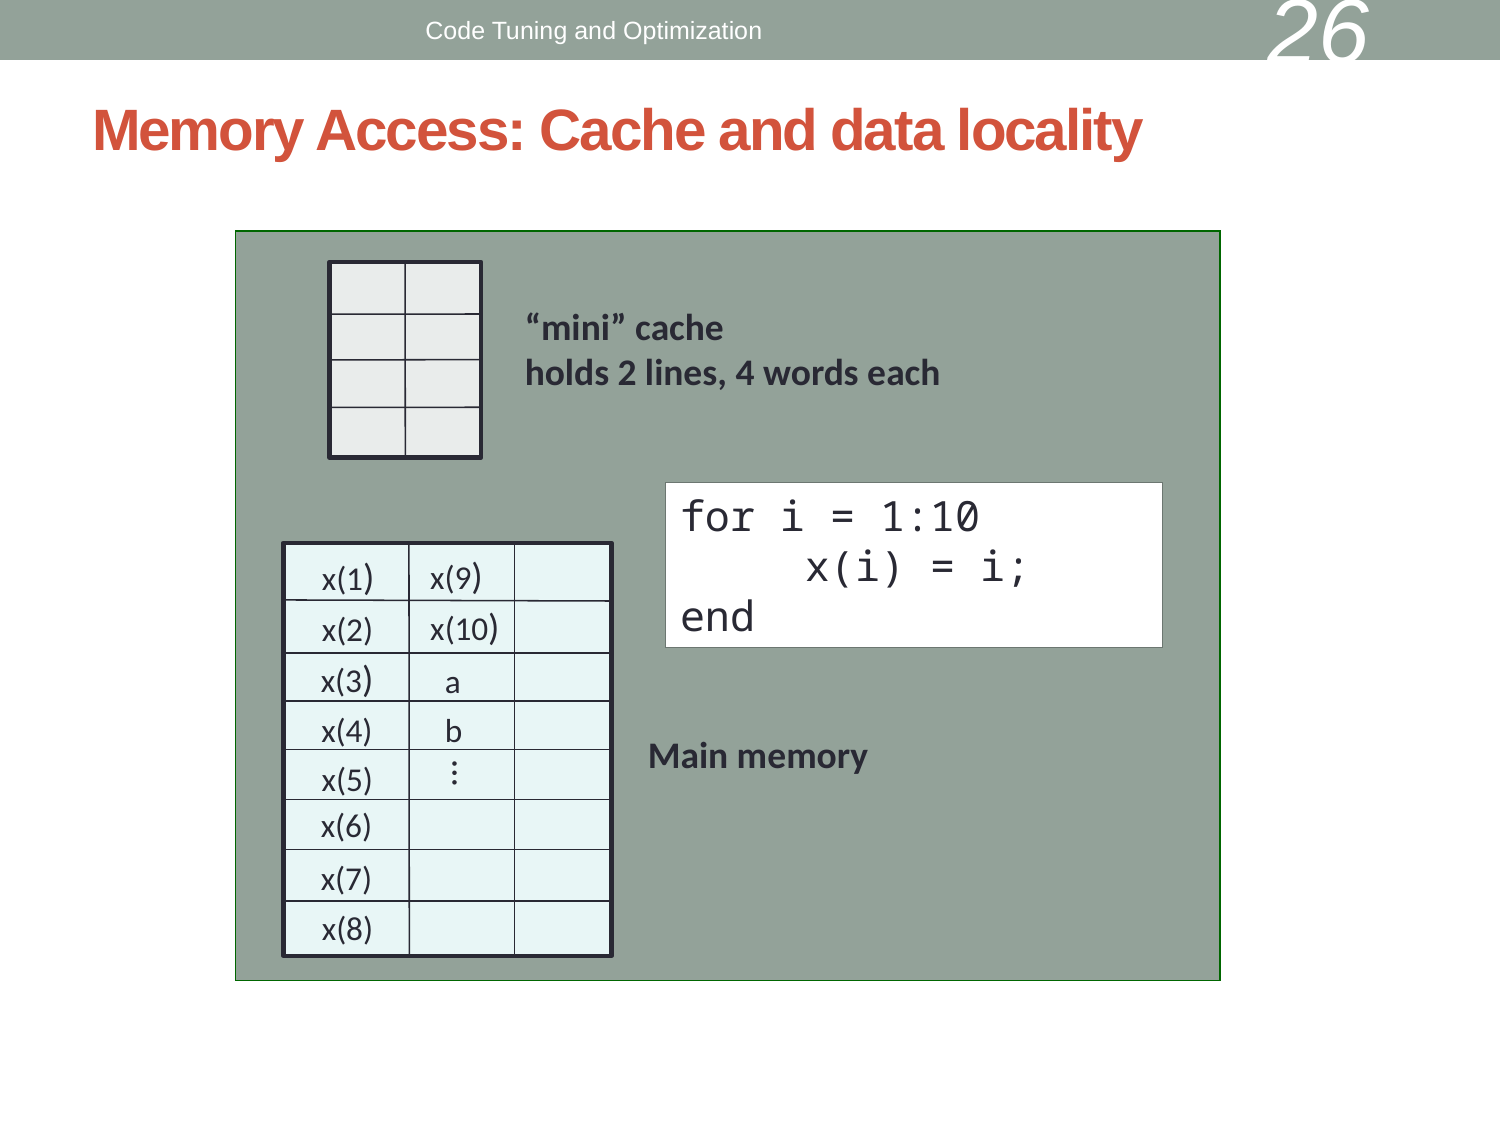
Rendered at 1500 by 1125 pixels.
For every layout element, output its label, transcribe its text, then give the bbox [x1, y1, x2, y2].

text_box x(1) [307, 545, 410, 600]
title Memory Access: Cache and data locality [77, 66, 1357, 188]
text_box x(9) [415, 544, 540, 595]
text_box x(10) [415, 595, 541, 656]
text_box x(6) [306, 796, 420, 849]
text_box [235, 230, 1221, 981]
text_box b [430, 701, 515, 757]
text_box x(3) [306, 647, 429, 708]
text_box … [437, 745, 498, 841]
text_box a [429, 652, 515, 708]
slide_number [1252, 0, 1428, 54]
text_box x(7) [306, 849, 420, 905]
footer Code Tuning and Optimization [410, 3, 1086, 57]
text_box x(8) [307, 900, 409, 955]
text_box x(4) [306, 702, 410, 750]
text_box x(2) [307, 600, 415, 647]
text_box Main memory [633, 723, 970, 784]
text_box for i = 1:10 x(i) = i; end [665, 482, 1163, 648]
text_box x(5) [306, 750, 435, 806]
text_box “mini” cache holds 2 lines, 4 words each [510, 295, 1016, 401]
